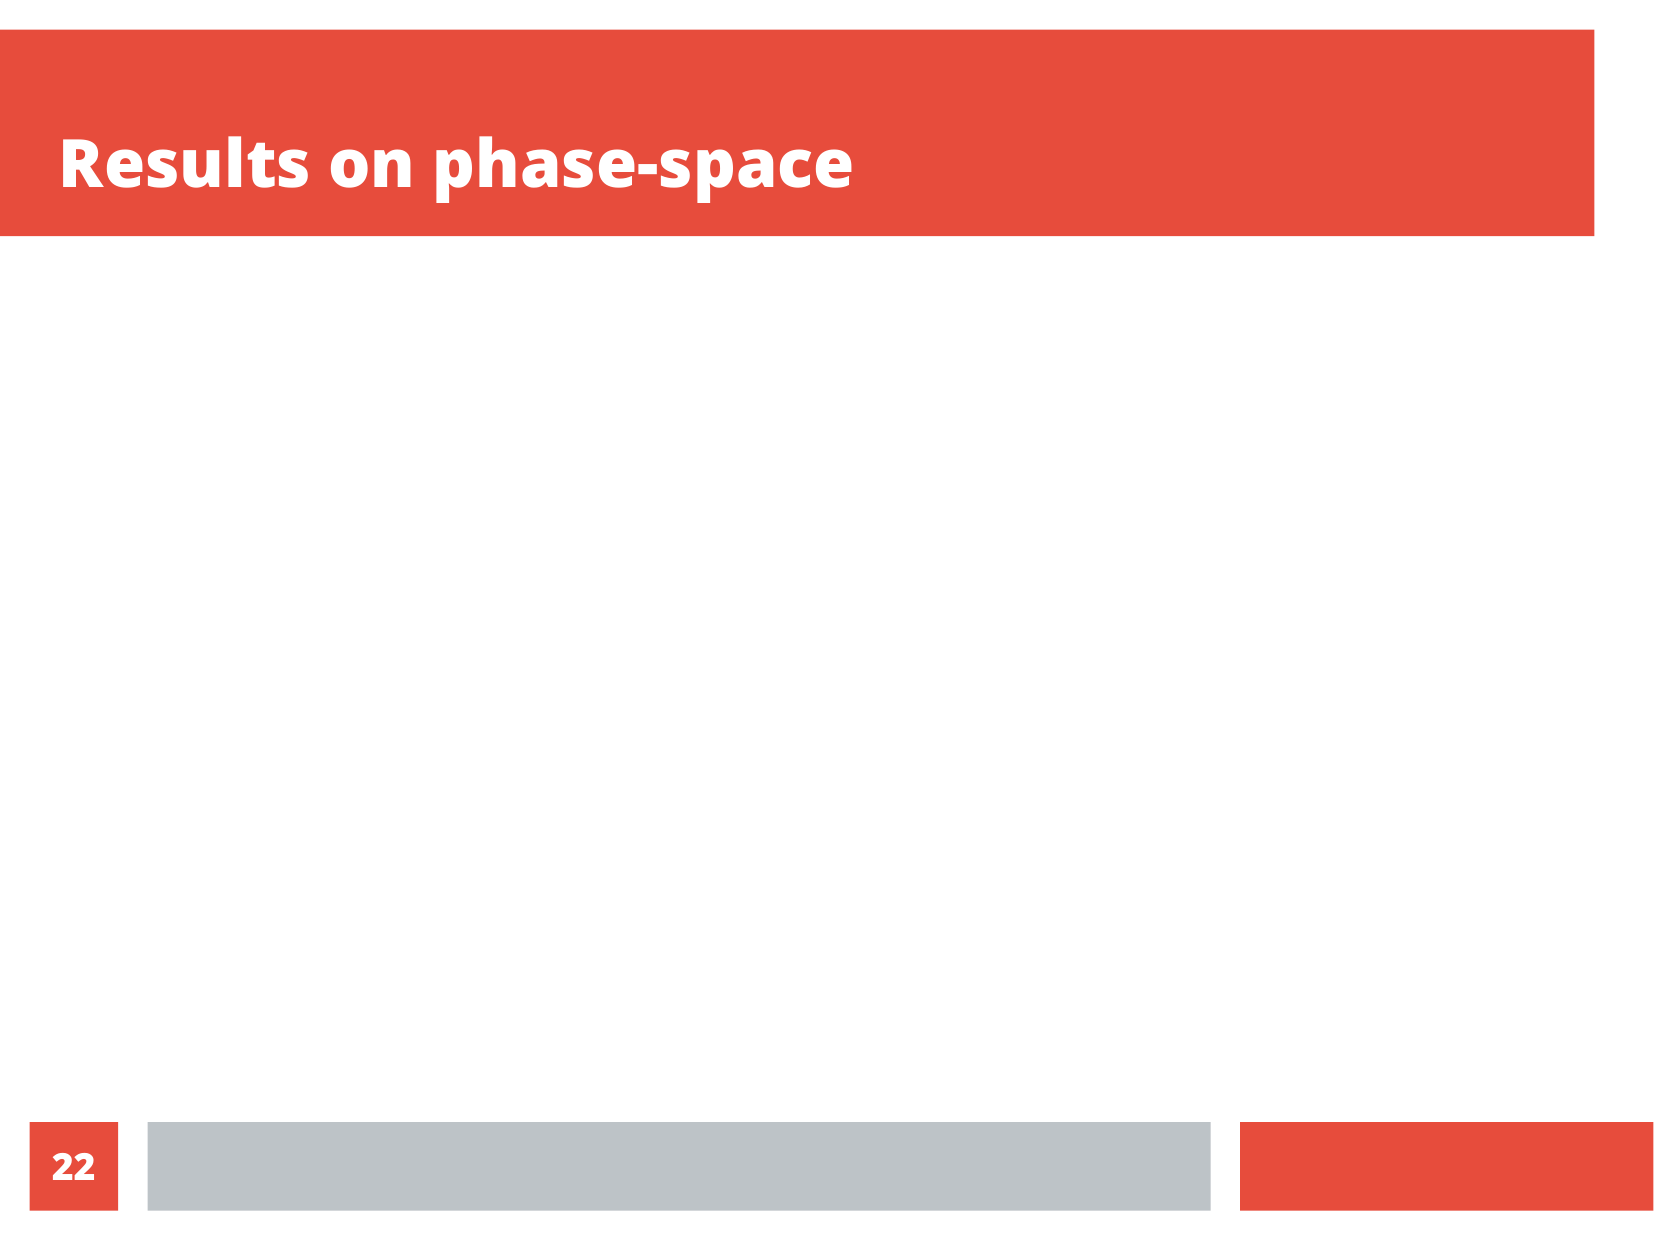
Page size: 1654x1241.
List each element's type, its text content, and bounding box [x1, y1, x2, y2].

title Results on phase-space [59, 59, 1595, 207]
